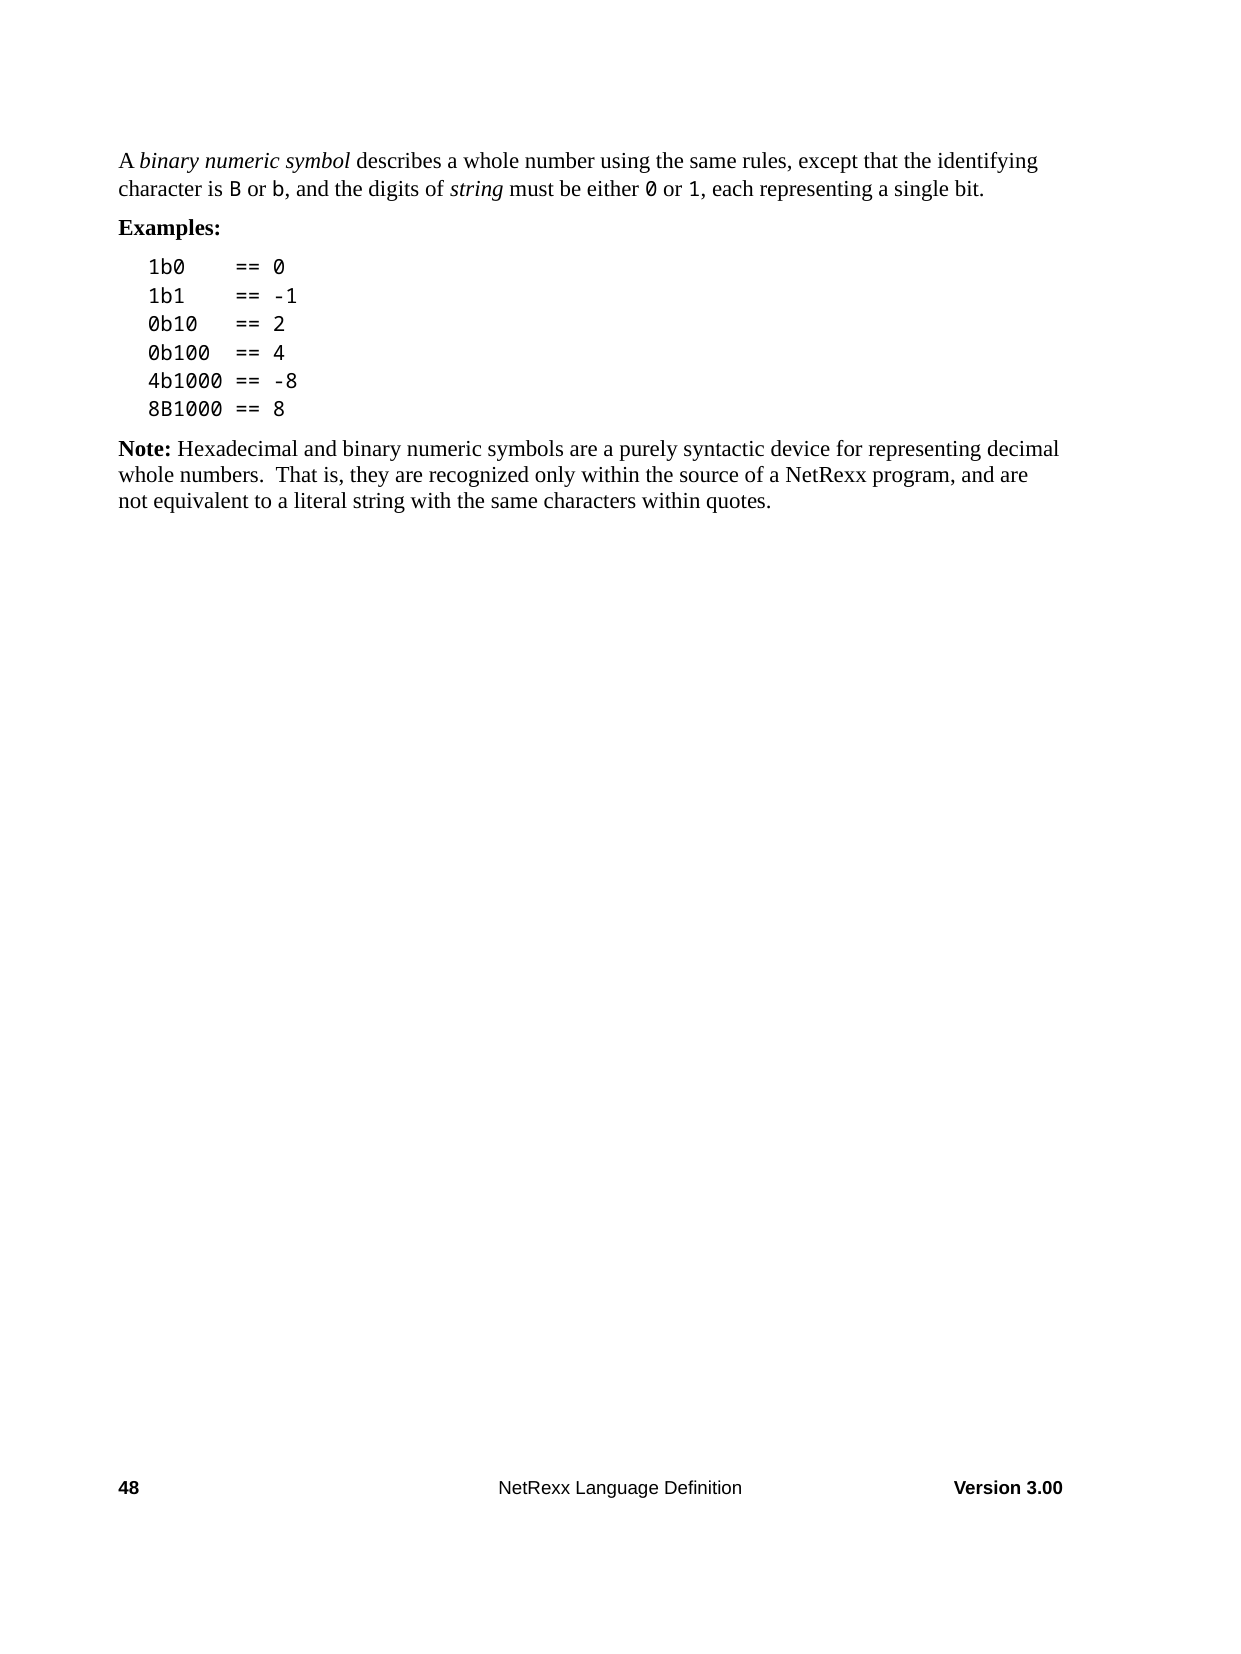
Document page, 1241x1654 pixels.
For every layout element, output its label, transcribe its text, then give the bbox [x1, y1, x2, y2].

text Note: Hexadecimal and binary numeric symbols are a purely syntactic device for representing decimal whole numbers. That is, they are recognized only within the source of a NetRexx program, and are not equivalent to a literal string with the same characters within quotes. [118, 435, 1063, 514]
text 1b0 == 0 1b1 == -1 0b10 == 2 0b100 == 4 4b1000 == -8 8B1000 == 8 [148, 252, 1063, 423]
text Examples: [118, 214, 1063, 241]
text A binary numeric symbol describes a whole number using the same rules, except that the identifying character is B or b, and the digits of string must be either 0 or 1, each representing a single bit. [118, 148, 1063, 202]
